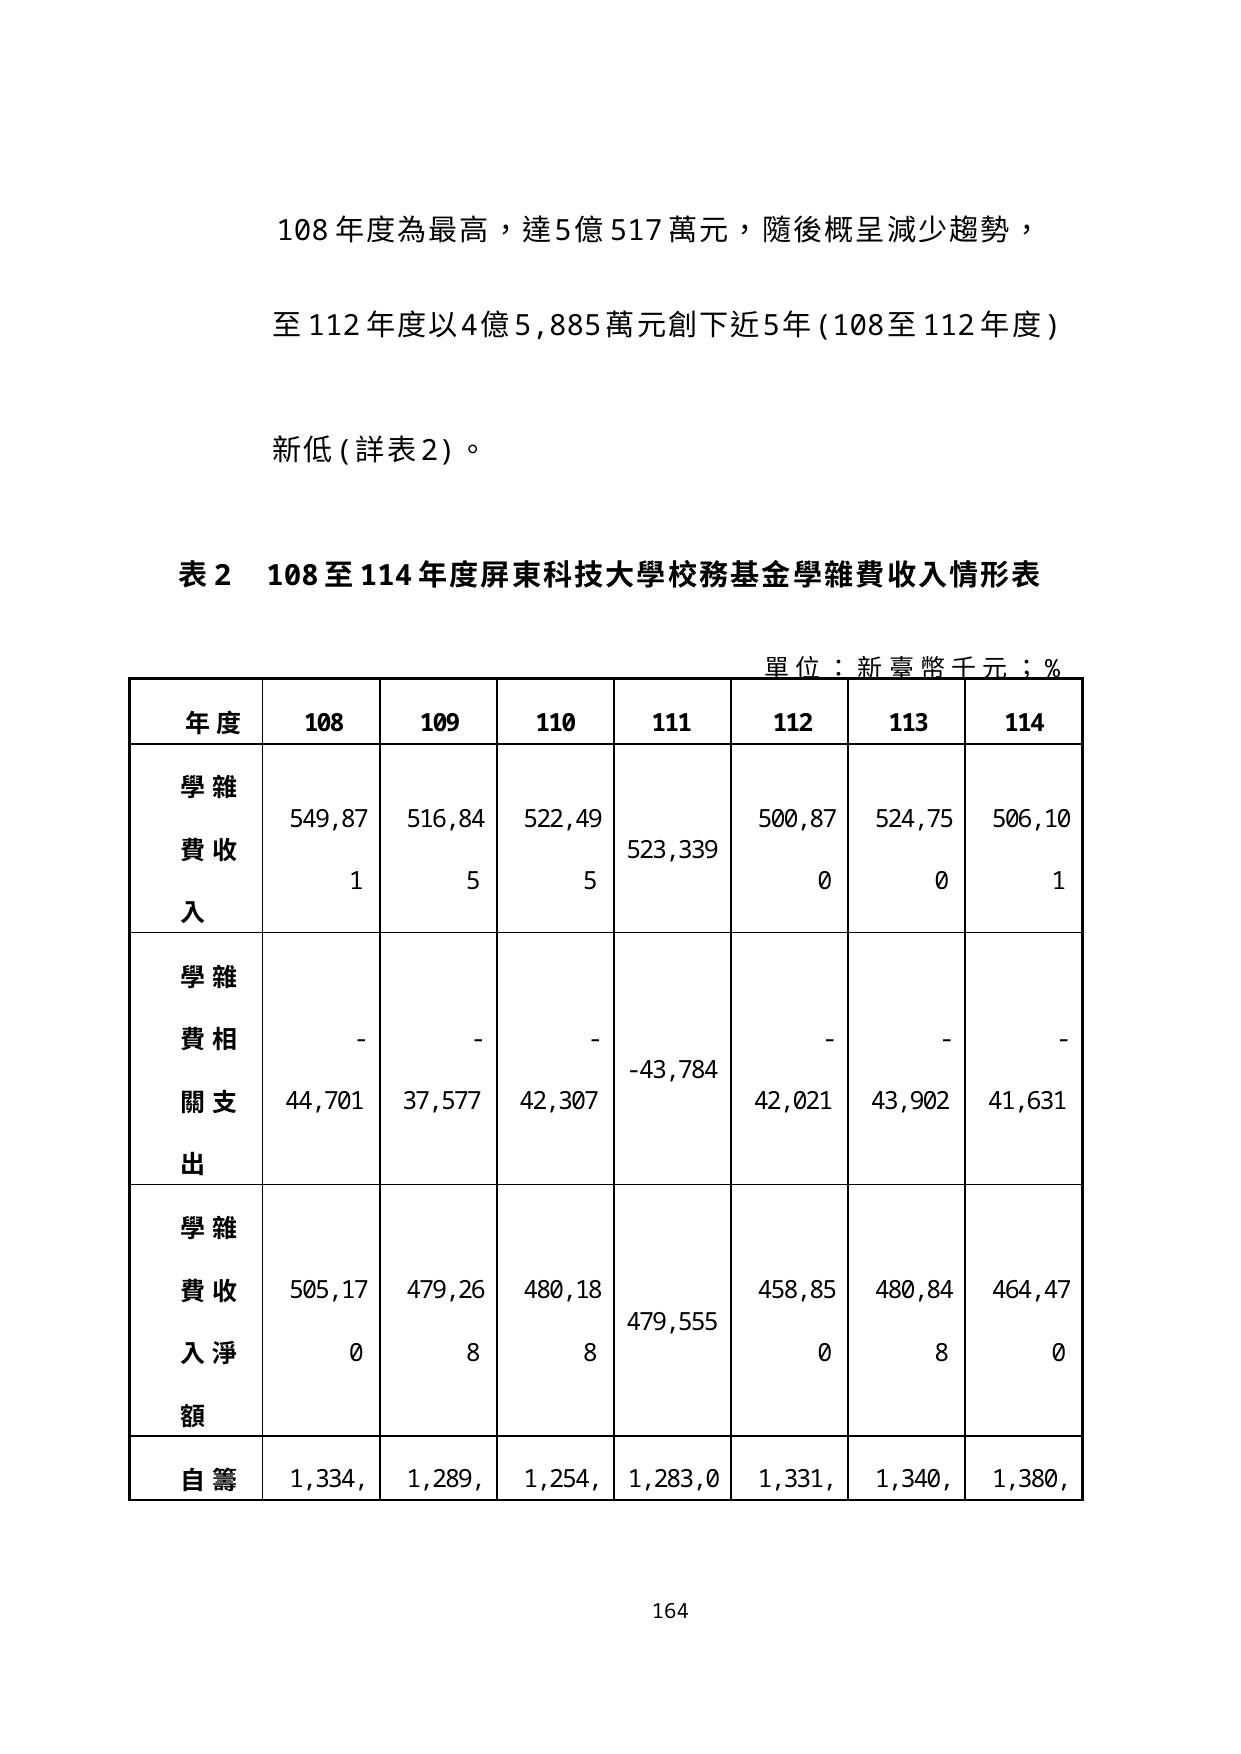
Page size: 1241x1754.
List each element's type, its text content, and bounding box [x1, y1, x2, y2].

table_cell 1,334, [263, 1437, 379, 1499]
table_cell -42,307 [498, 933, 613, 1183]
table_cell -42,021 [732, 933, 847, 1183]
table_cell 1,380, [966, 1437, 1081, 1499]
table_cell 1,283,0 [615, 1437, 730, 1499]
table_cell -43,902 [849, 933, 964, 1183]
table_cell 1,340, [849, 1437, 964, 1499]
table_header 109 [381, 680, 496, 743]
table_cell 480,848 [849, 1185, 964, 1435]
text 108年度為最高，達5億517萬元，隨後概呈減少趨勢，至112年度以4億5,885萬元創下近5年(108至112年度)新低(詳表2)。 [266, 177, 1063, 490]
table_cell 1,331, [732, 1437, 847, 1499]
table_cell 506,101 [966, 745, 1081, 932]
table_cell -44,701 [263, 933, 379, 1183]
table_cell 479,555 [615, 1185, 730, 1435]
table_cell 516,845 [381, 745, 496, 932]
table_header 111 [615, 680, 730, 743]
text 表2 108至114年度屏東科技大學校務基金學雜費收入情形表 [116, 490, 1063, 615]
table_cell 學雜費相關支出 [131, 933, 262, 1183]
table_cell 524,750 [849, 745, 964, 932]
table_cell 自籌 [131, 1437, 262, 1499]
table_header 113 [849, 680, 964, 743]
table_cell 505,170 [263, 1185, 379, 1435]
table_cell 523,339 [615, 745, 730, 932]
table_cell 458,850 [732, 1185, 847, 1435]
table_cell -41,631 [966, 933, 1081, 1183]
table_cell 學雜費收入 [131, 745, 262, 932]
table_header 114 [966, 680, 1081, 743]
table_header 年度 [131, 680, 262, 743]
table_cell 464,470 [966, 1185, 1081, 1435]
table_cell 學雜費收入淨額 [131, 1185, 262, 1435]
table_cell 522,495 [498, 745, 613, 932]
table_cell 1,254, [498, 1437, 613, 1499]
text 單位：新臺幣千元；% [177, 615, 1063, 677]
table_cell 549,871 [263, 745, 379, 932]
table_cell -37,577 [381, 933, 496, 1183]
table_header 110 [498, 680, 613, 743]
table_cell 480,188 [498, 1185, 613, 1435]
table_cell 479,268 [381, 1185, 496, 1435]
table_header 108 [263, 680, 379, 743]
table_cell 1,289, [381, 1437, 496, 1499]
table_cell -43,784 [615, 933, 730, 1183]
table_header 112 [732, 680, 847, 743]
table_cell 500,870 [732, 745, 847, 932]
